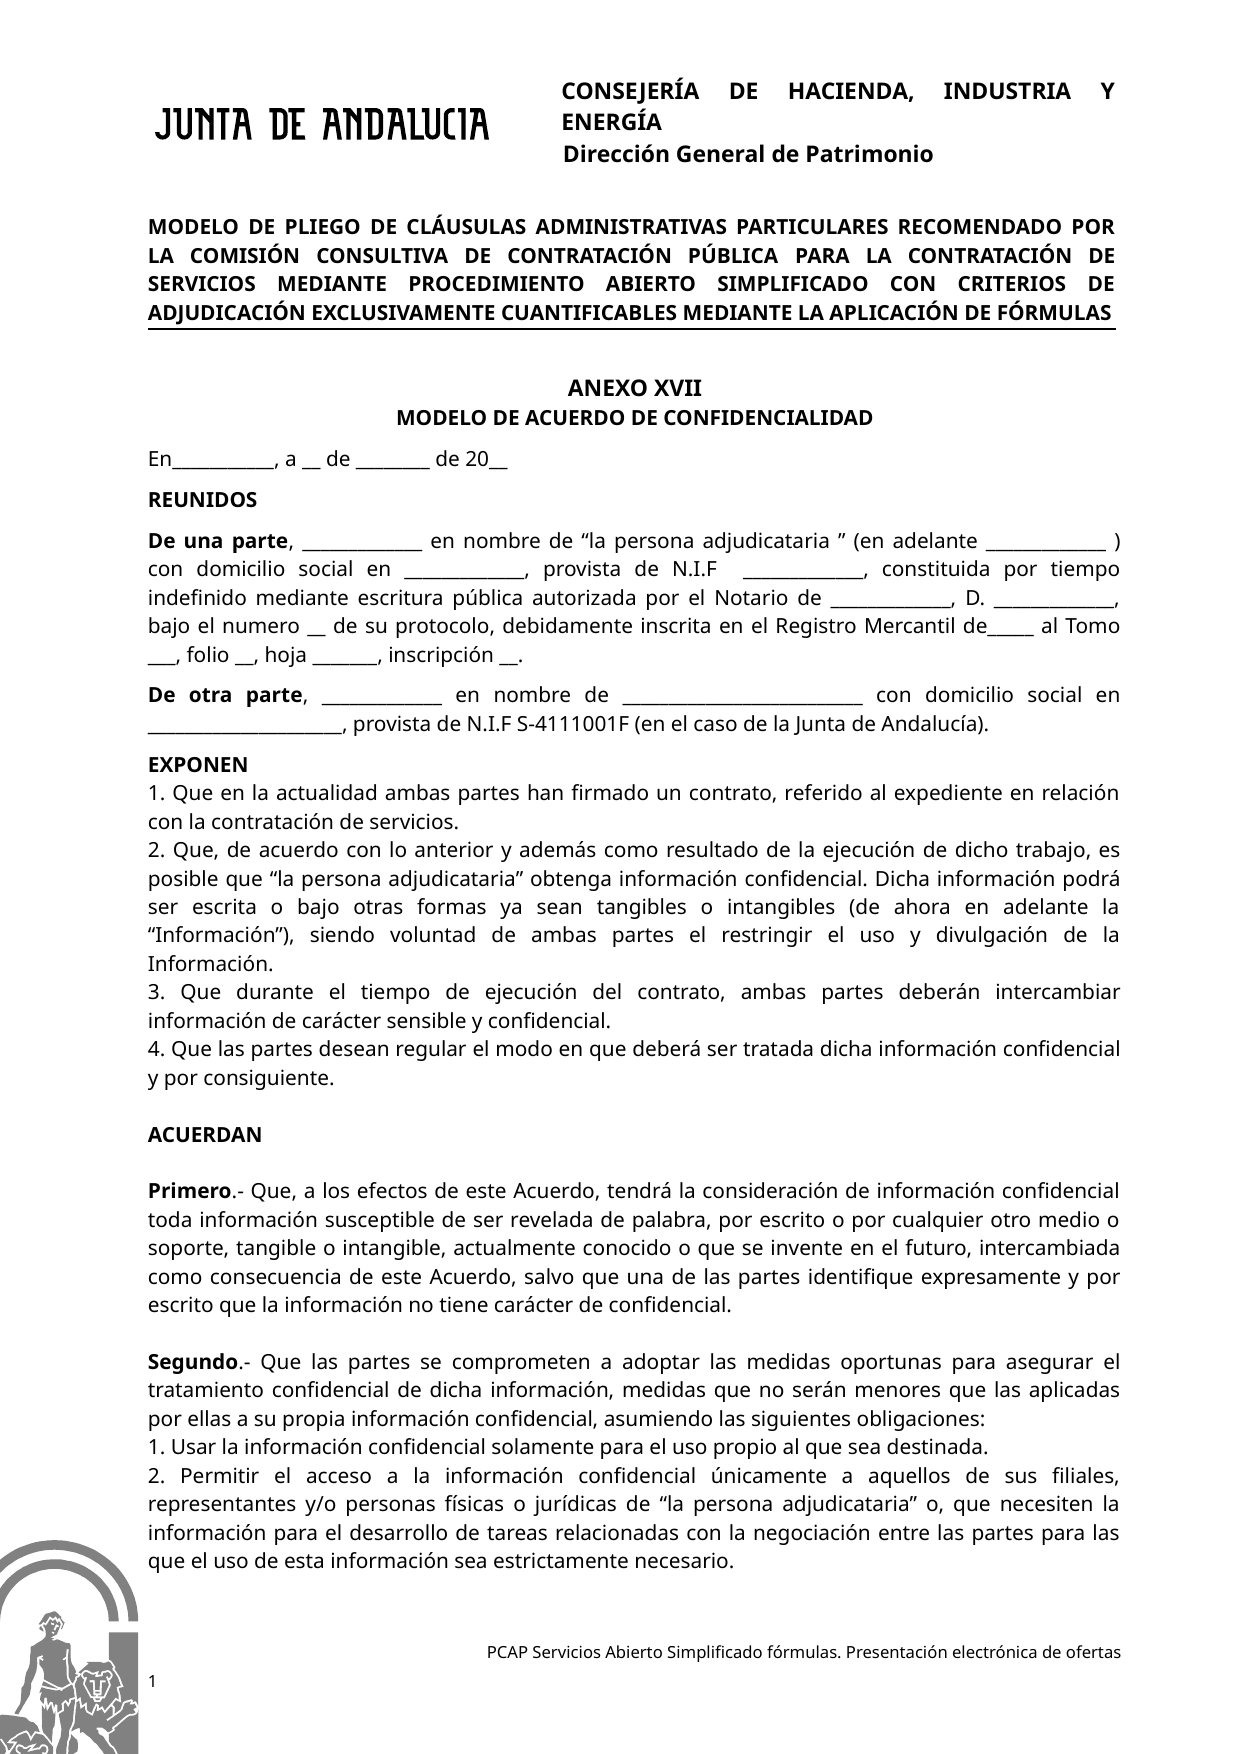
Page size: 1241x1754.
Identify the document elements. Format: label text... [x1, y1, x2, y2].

text 1. Que en la actualidad ambas partes han firmado un contrato, referido al expediente en relación con la contratación de servicios. [148, 778, 1122, 835]
text ACUERDAN [148, 1120, 1122, 1148]
text ANEXO XVII [148, 372, 1122, 403]
text 2. Que, de acuerdo con lo anterior y además como resultado de la ejecución de dicho trabajo, es posible que “la persona adjudicataria” obtenga información confidencial. Dicha información podrá ser escrita o bajo otras formas ya sean tangibles o intangibles (de ahora en adelante la “Información”), siendo voluntad de ambas partes el restringir el uso y divulgación de la Información. [148, 835, 1122, 977]
text MODELO DE ACUERDO DE CONFIDENCIALIDAD [148, 403, 1122, 432]
text EXPONEN [148, 750, 1039, 778]
text REUNIDOS [148, 485, 1122, 513]
text 4. Que las partes desean regular el modo en que deberá ser tratada dicha información confidencial y por consiguiente. [148, 1034, 1122, 1091]
text Segundo.- Que las partes se comprometen a adoptar las medidas oportunas para asegurar el tratamiento confidencial de dicha información, medidas que no serán menores que las aplicadas por ellas a su propia información confidencial, asumiendo las siguientes obligaciones: [148, 1347, 1122, 1432]
text MODELO DE PLIEGO DE CLÁUSULAS ADMINISTRATIVAS PARTICULARES RECOMENDADO POR LA COMISIÓN CONSULTIVA DE CONTRATACIÓN PÚBLICA PARA LA CONTRATACIÓN DE SERVICIOS MEDIANTE PROCEDIMIENTO ABIERTO SIMPLIFICADO CON CRITERIOS DE ADJUDICACIÓN EXCLUSIVAMENTE CUANTIFICABLES MEDIANTE LA APLICACIÓN DE FÓRMULAS [148, 212, 1116, 328]
text De una parte, _____________ en nombre de “la persona adjudicataria ” (en adelante _____________ ) con domicilio social en _____________, provista de N.I.F _____________, constituida por tiempo indefinido mediante escritura pública autorizada por el Notario de _____________, D. _____________, bajo el numero __ de su protocolo, debidamente inscrita en el Registro Mercantil de_____ al Tomo ___, folio __, hoja _______, inscripción __. [148, 526, 1122, 668]
text Primero.- Que, a los efectos de este Acuerdo, tendrá la consideración de información confidencial toda información susceptible de ser revelada de palabra, por escrito o por cualquier otro medio o soporte, tangible o intangible, actualmente conocido o que se invente en el futuro, intercambiada como consecuencia de este Acuerdo, salvo que una de las partes identifique expresamente y por escrito que la información no tiene carácter de confidencial. [148, 1177, 1122, 1319]
text 3. Que durante el tiempo de ejecución del contrato, ambas partes deberán intercambiar información de carácter sensible y confidencial. [148, 977, 1122, 1034]
text En___________, a __ de ________ de 20__ [148, 444, 1122, 472]
text De otra parte, _____________ en nombre de __________________________ con domicilio social en _____________________, provista de N.I.F S-4111001F (en el caso de la Junta de Andalucía). [148, 681, 1122, 737]
text 1. Usar la información confidencial solamente para el uso propio al que sea destinada. [148, 1432, 1122, 1461]
text 2. Permitir el acceso a la información confidencial únicamente a aquellos de sus filiales, representantes y/o personas físicas o jurídicas de “la persona adjudicataria” o, que necesiten la información para el desarrollo de tareas relacionadas con la negociación entre las partes para las que el uso de esta información sea estrictamente necesario. [148, 1461, 1122, 1575]
